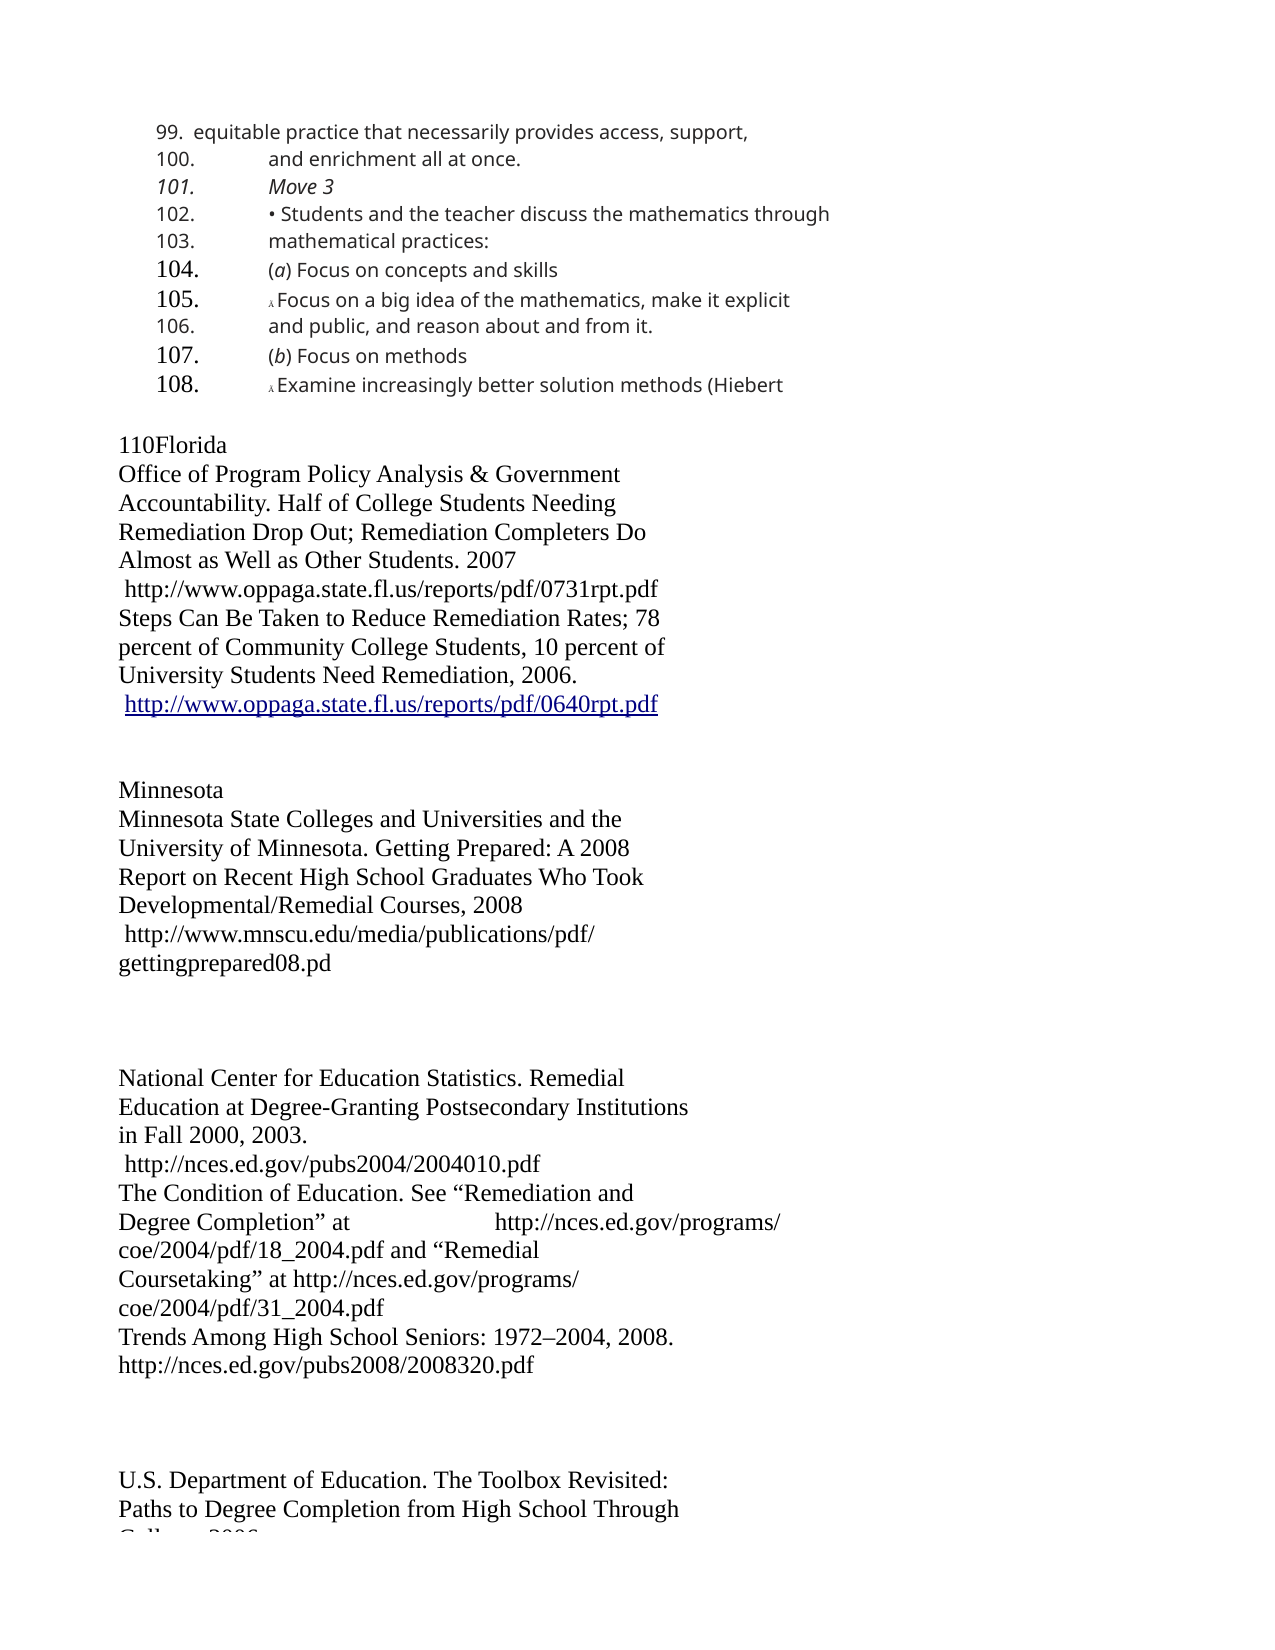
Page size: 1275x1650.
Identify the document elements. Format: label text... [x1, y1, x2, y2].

list equitable practice that necessarily provides access, support, [156, 118, 1157, 145]
list and public, and reason about and from it. [156, 313, 1157, 340]
list Move 3 [156, 172, 1157, 201]
list (a) Focus on concepts and skills [156, 254, 1157, 284]
list mathematical practices: [156, 227, 1157, 254]
list and enrichment all at once. [156, 145, 1157, 172]
list • Students and the teacher discuss the mathematics through [156, 201, 1157, 227]
list  Focus on a big idea of the mathematics, make it explicit [156, 284, 1157, 313]
list  Examine increasingly better solution methods (Hiebert [156, 369, 1157, 398]
list (b) Focus on methods [156, 340, 1157, 369]
